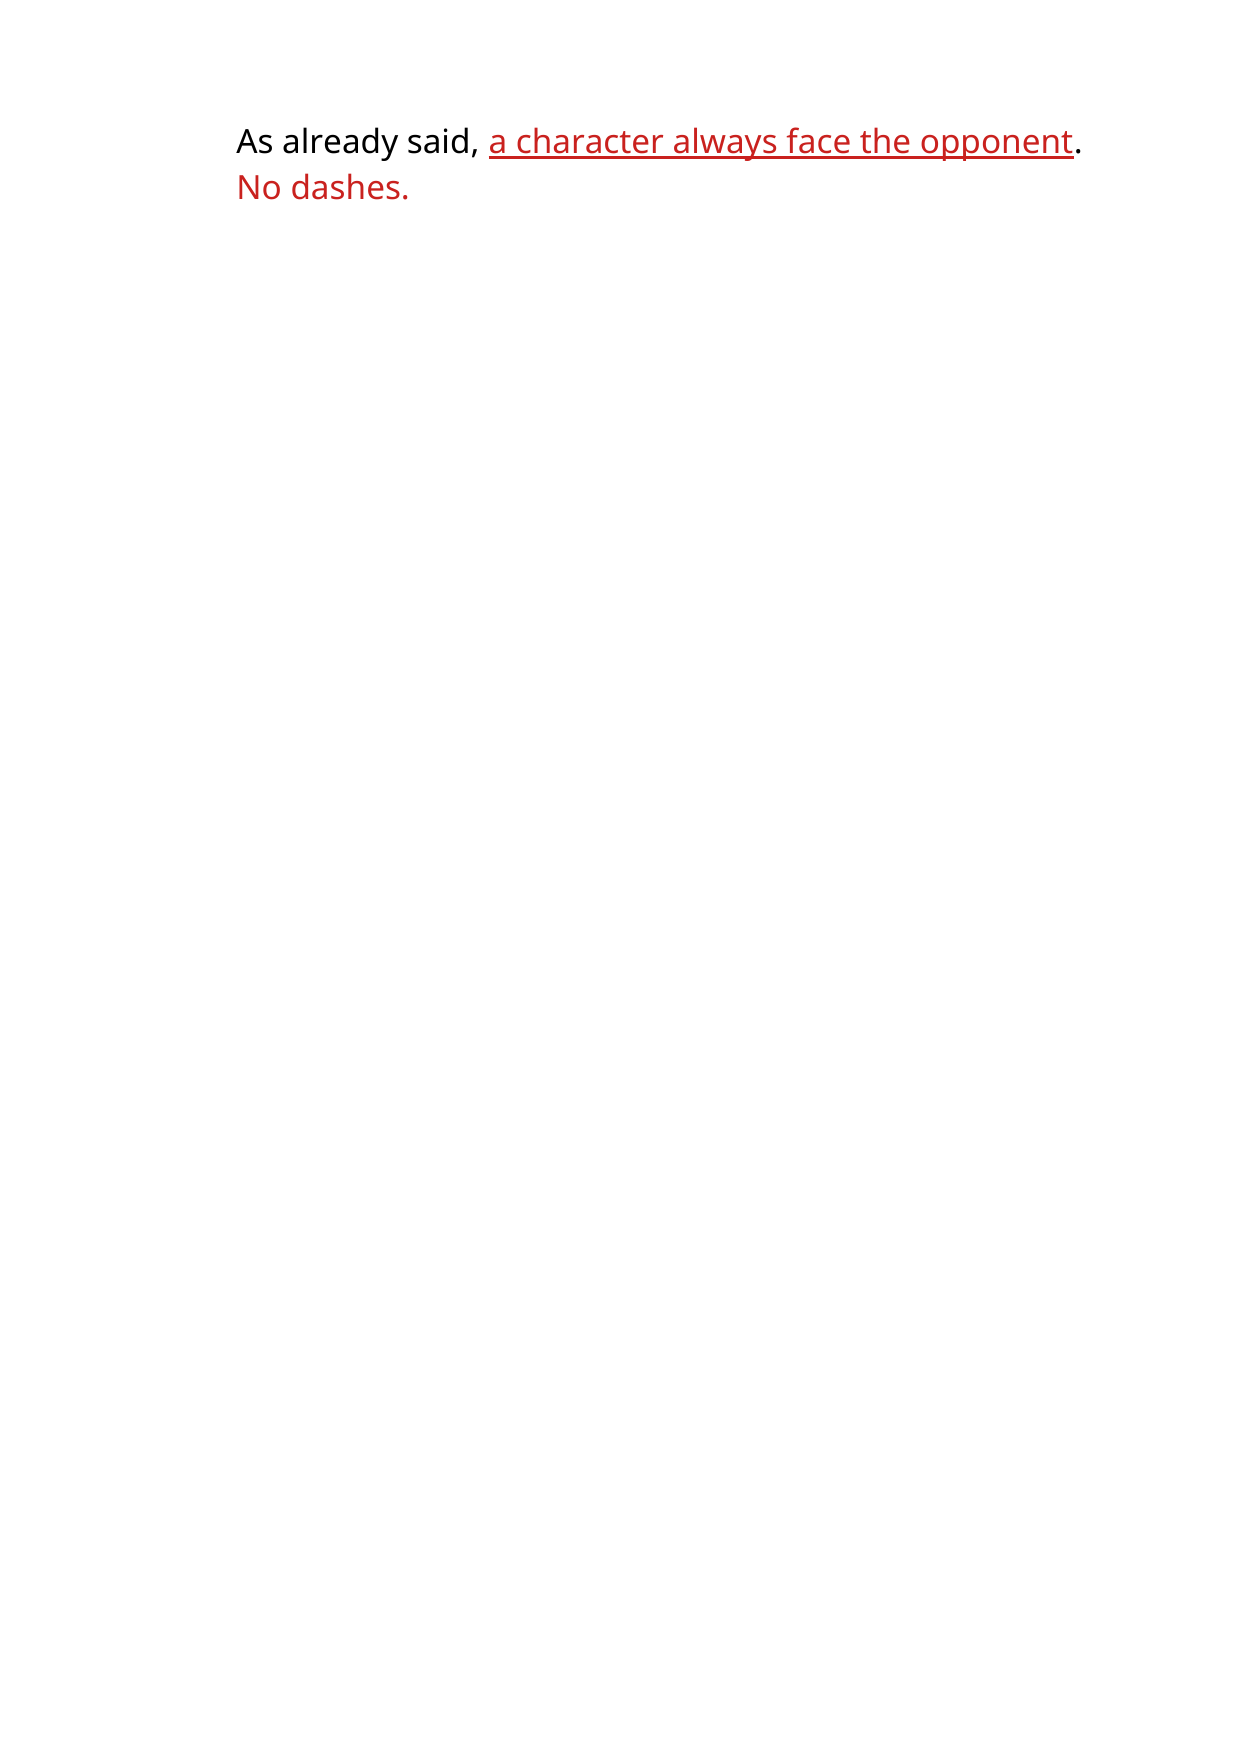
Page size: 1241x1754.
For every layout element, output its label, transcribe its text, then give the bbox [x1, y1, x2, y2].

text As already said, a character always face the opponent. [118, 118, 1122, 163]
text No dashes. [118, 163, 1122, 209]
